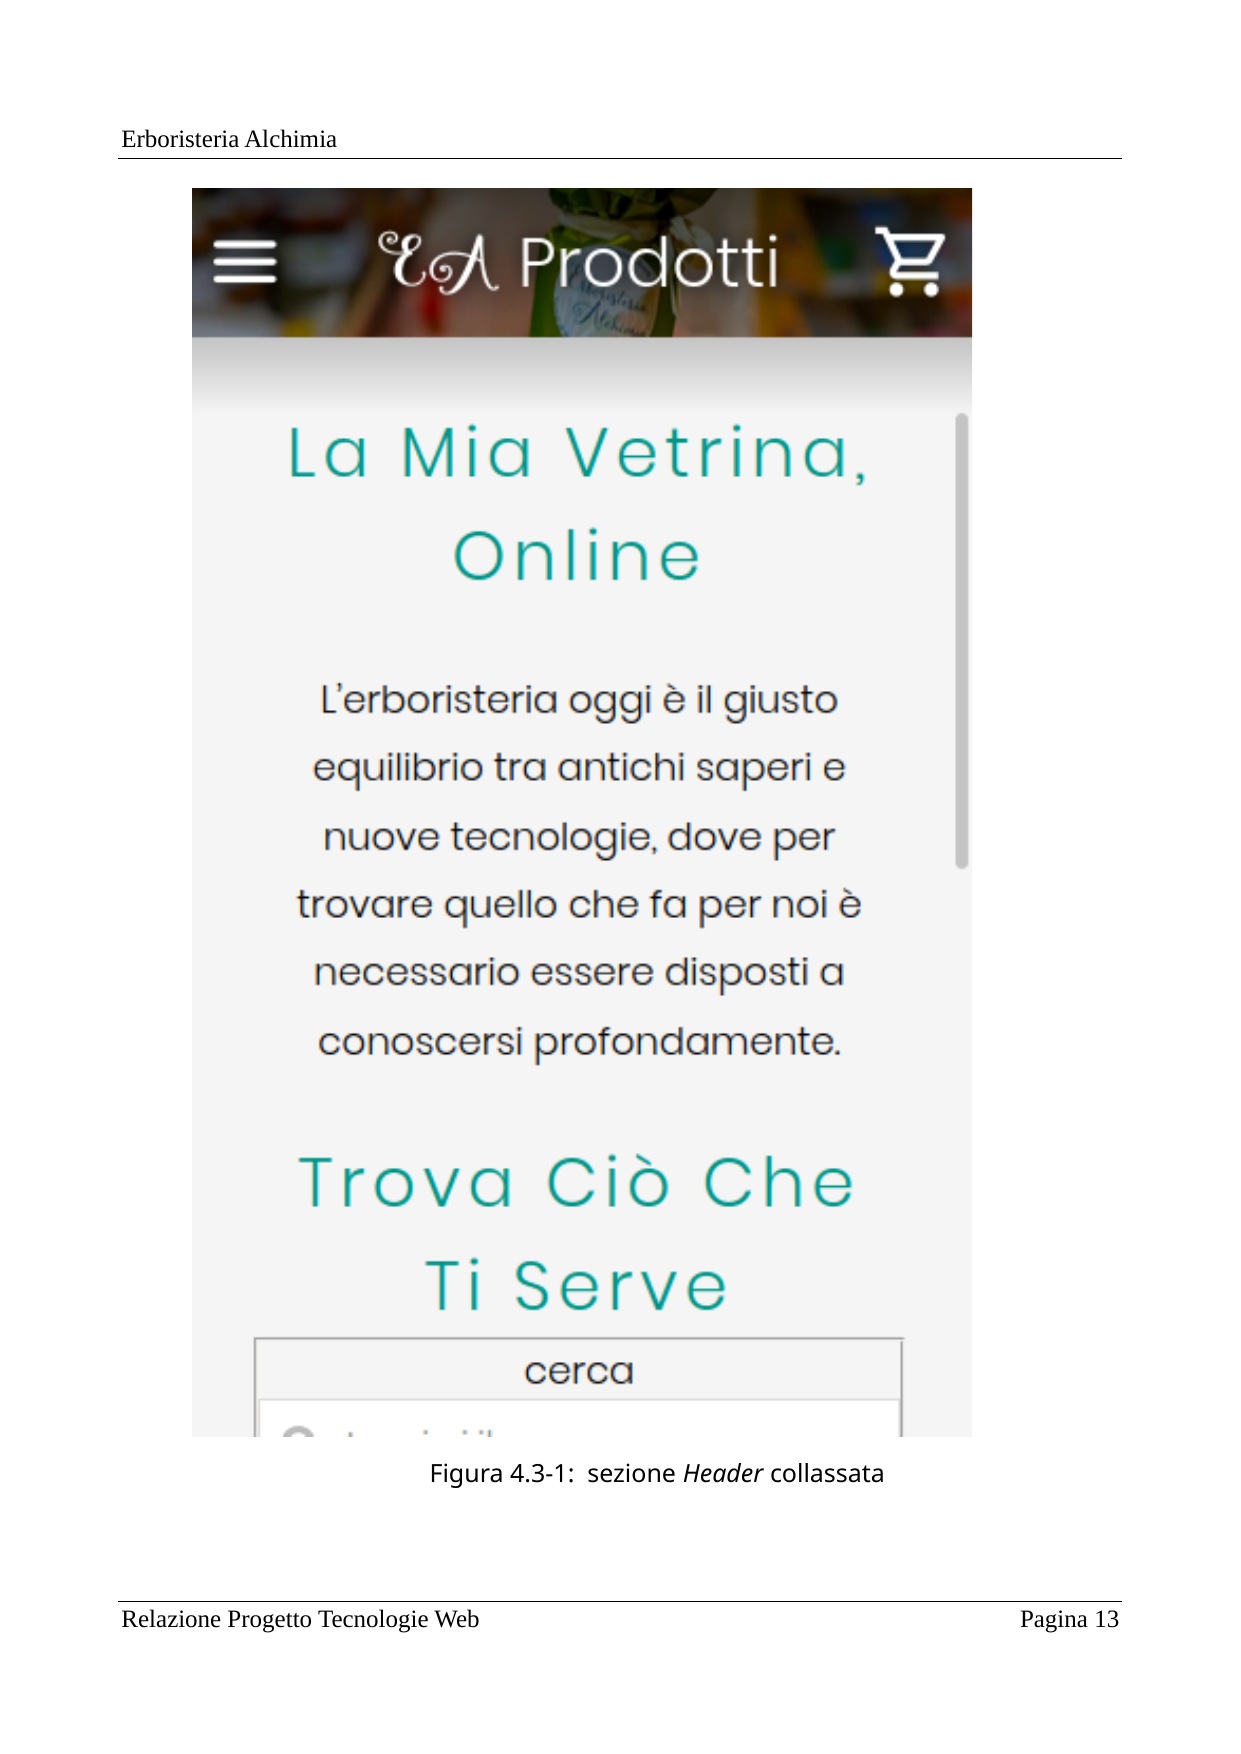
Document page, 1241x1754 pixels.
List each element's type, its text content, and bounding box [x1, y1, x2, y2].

text Figura 4.3-1: sezione Header collassata [192, 1456, 1122, 1490]
picture [192, 188, 973, 1437]
